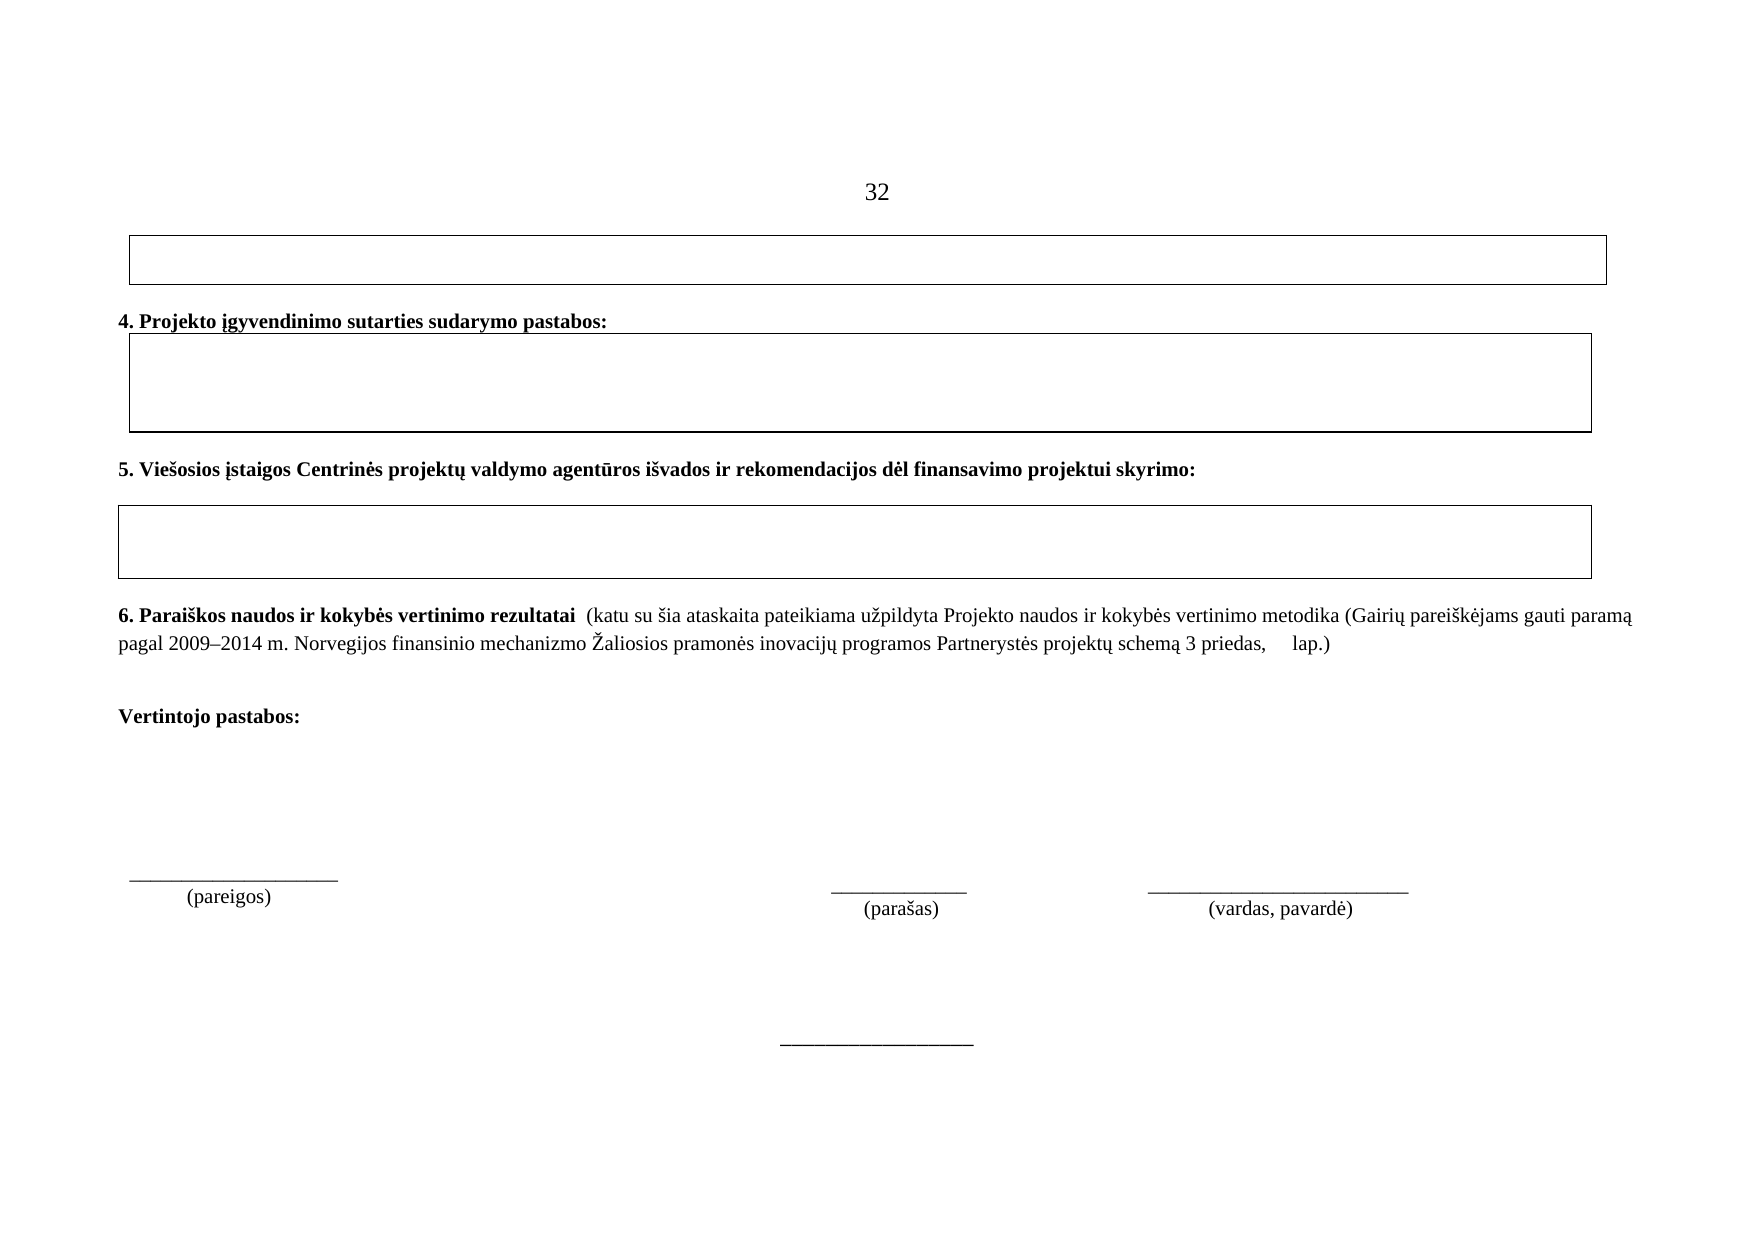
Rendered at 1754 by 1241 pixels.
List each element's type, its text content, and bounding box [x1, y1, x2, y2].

text _________________ [118, 1021, 1636, 1049]
text Vertintojo pastabos: [118, 704, 1745, 728]
text 4. Projekto įgyvendinimo sutarties sudarymo pastabos: [118, 309, 1745, 333]
table_header _________________________ (vardas, pavardė) [1053, 848, 1508, 920]
table_header _____________ (parašas) [750, 848, 1053, 920]
table_header [130, 334, 1591, 431]
text 5. Viešosios įstaigos Centrinės projektų valdymo agentūros išvados ir rekomendacijos dėl finansavimo projektui skyrimo: [118, 456, 1745, 481]
table_header [119, 506, 1591, 578]
text 6. Paraiškos naudos ir kokybės vertinimo rezultatai (katu su šia ataskaita pateikiama užpildyta Projekto naudos ir kokybės vertinimo metodika (Gairių pareiškėjams gauti paramą pagal 2009–2014 m. Norvegijos finansinio mechanizmo Žaliosios pramonės inovacijų programos Partnerystės projektų schemą 3 priedas, lap.) [118, 603, 1639, 654]
table_header ____________________ (pareigos) [118, 848, 749, 920]
table_header [130, 236, 1606, 284]
